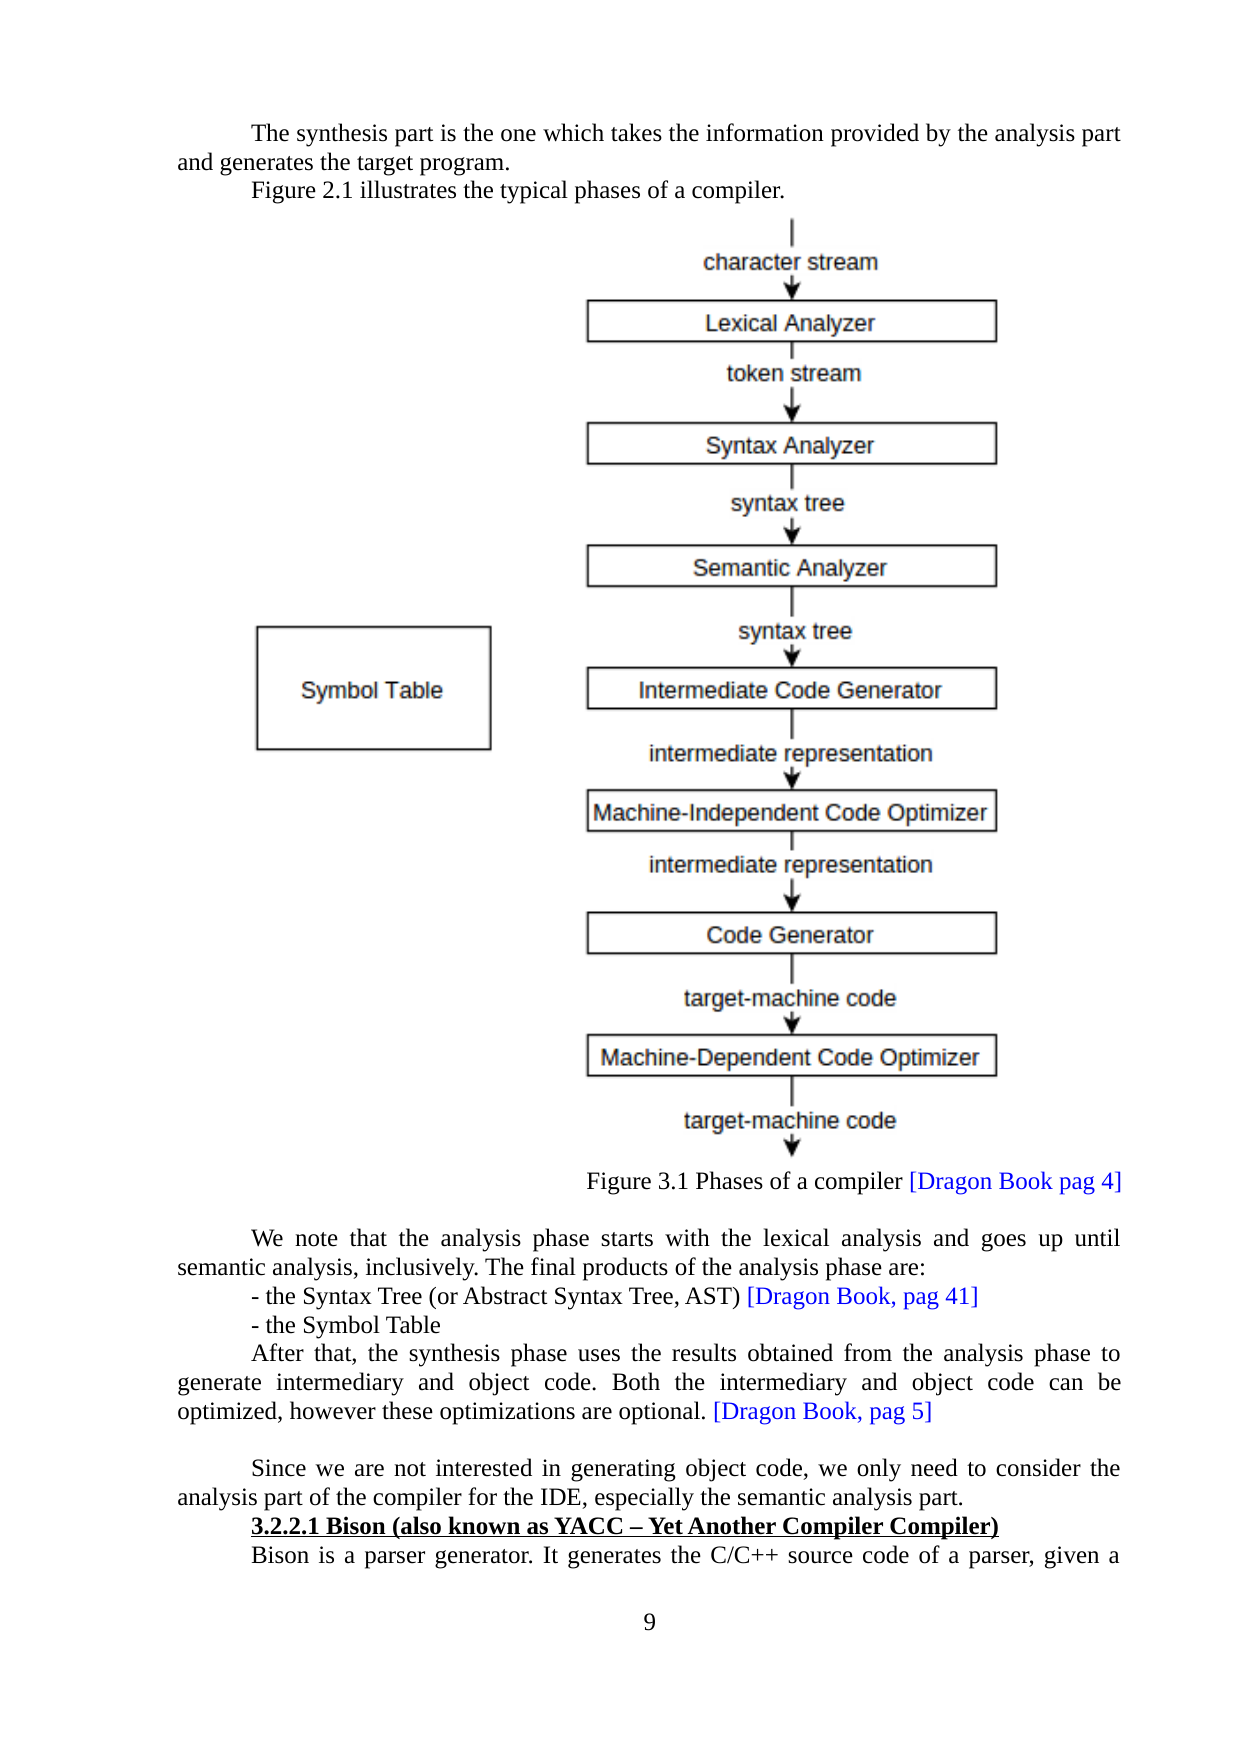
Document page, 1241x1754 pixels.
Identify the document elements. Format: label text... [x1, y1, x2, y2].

text Since we are not interested in generating object code, we only need to consider the analysis part of the compiler for the IDE, especially the semantic analysis part. [177, 1453, 1122, 1511]
text - the Symbol Table [177, 1310, 1122, 1338]
text The synthesis part is the one which takes the information provided by the analysis part and generates the target program. [177, 118, 1122, 176]
picture [241, 211, 1033, 1166]
text After that, the synthesis phase uses the results obtained from the analysis phase to generate intermediary and object code. Both the intermediary and object code can be optimized, however these optimizations are optional. [Dragon Book, pag 5] [177, 1338, 1122, 1425]
text Figure 2.1 illustrates the typical phases of a compiler. [177, 176, 1122, 204]
text Figure 3.1 Phases of a compiler [Dragon Book pag 4] [177, 1166, 1122, 1195]
text We note that the analysis phase starts with the lexical analysis and goes up until semantic analysis, inclusively. The final products of the analysis phase are: [177, 1223, 1122, 1281]
text Bison is a parser generator. It generates the C/C++ source code of a parser, given a [177, 1540, 1122, 1568]
text - the Syntax Tree (or Abstract Syntax Tree, AST) [Dragon Book, pag 41] [177, 1281, 1122, 1310]
subtitle 3.2.2.1 Bison (also known as YACC – Yet Another Compiler Compiler) [177, 1511, 1122, 1540]
